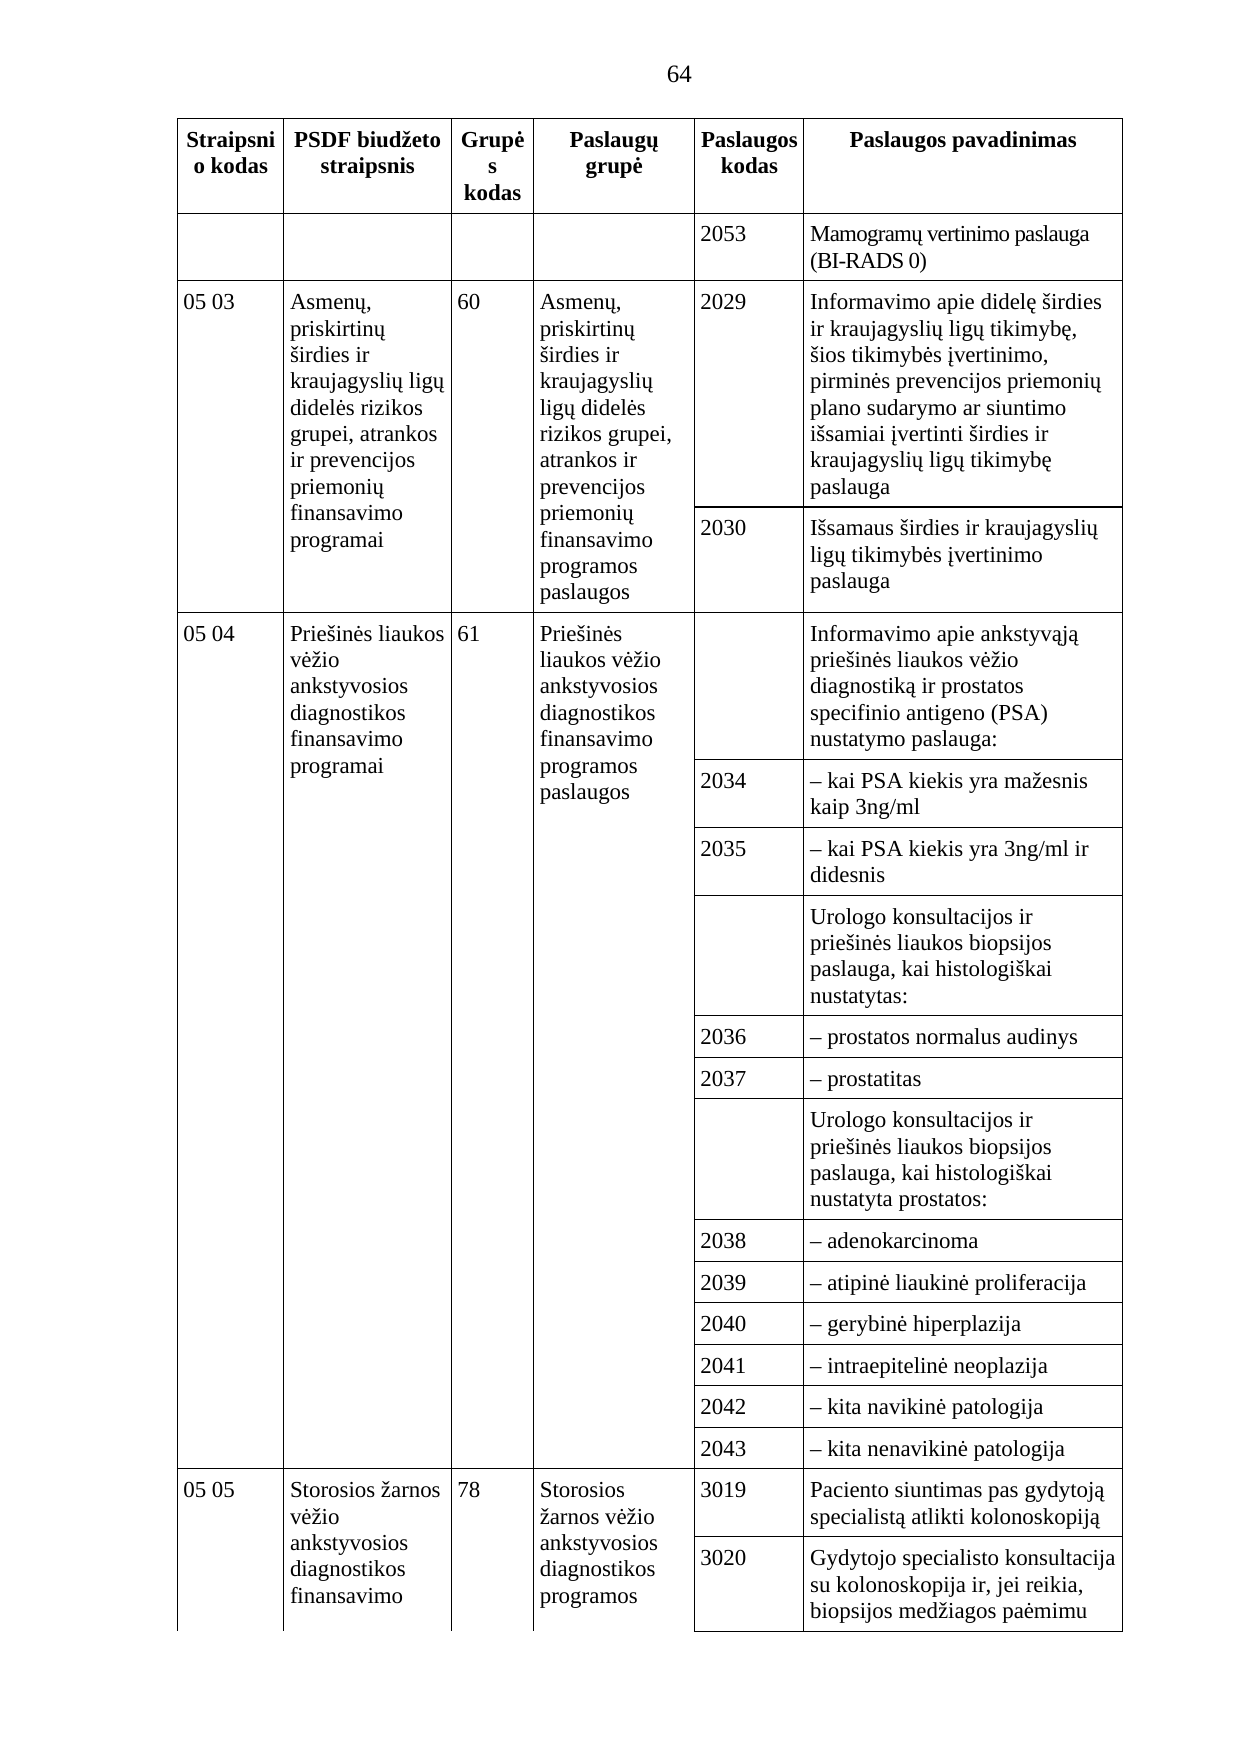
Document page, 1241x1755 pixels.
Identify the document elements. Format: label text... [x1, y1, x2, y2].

table_cell [452, 1098, 533, 1219]
table_cell [284, 214, 451, 280]
table_cell – kita navikinė patologija [804, 1386, 1122, 1427]
table_cell Priešinės liaukos vėžio ankstyvosios diagnostikos finansavimo programai [284, 613, 451, 827]
table_cell [284, 1302, 451, 1344]
table_cell [534, 1302, 694, 1344]
table_cell 05 05 [178, 1469, 283, 1536]
table_cell [452, 1219, 533, 1261]
table_cell 78 [452, 1469, 533, 1536]
table_cell [534, 1098, 694, 1219]
table_cell [284, 1344, 451, 1385]
table_header Paslaugų grupė [534, 119, 694, 212]
table_cell [534, 1344, 694, 1385]
table_cell [534, 895, 694, 1015]
table_cell Storosios žarnos vėžio ankstyvosios diagnostikos programos [534, 1469, 694, 1631]
table_cell [695, 613, 803, 759]
table_cell [178, 895, 283, 1015]
table_cell [534, 1261, 694, 1302]
table_cell [452, 1302, 533, 1344]
table_cell Išsamaus širdies ir kraujagyslių ligų tikimybės įvertinimo paslauga [804, 508, 1122, 612]
table_header Paslaugos kodas [695, 119, 803, 212]
table_cell 2038 [695, 1220, 803, 1261]
table_cell [178, 506, 283, 612]
table_cell – prostatos normalus audinys [804, 1016, 1122, 1057]
table_header Grupės kodas [452, 119, 533, 212]
table_cell Informavimo apie didelę širdies ir kraujagyslių ligų tikimybę, šios tikimybės įvertinimo, pirminės prevencijos priemonių plano sudarymo ar siuntimo išsamiai įvertinti širdies ir kraujagyslių ligų tikimybę paslauga [804, 281, 1122, 506]
table_cell – kai PSA kiekis yra mažesnis kaip 3ng/ml [804, 760, 1122, 827]
table_cell Paciento siuntimas pas gydytoją specialistą atlikti kolonoskopiją [804, 1469, 1122, 1536]
table_cell [284, 1427, 451, 1468]
table_cell [178, 1427, 283, 1468]
table_cell – adenokarcinoma [804, 1220, 1122, 1261]
table_cell [178, 1261, 283, 1302]
table_cell [452, 1427, 533, 1468]
table_cell [178, 1536, 283, 1631]
table_cell [178, 1385, 283, 1427]
table_cell [452, 214, 533, 280]
table_cell 2035 [695, 828, 803, 894]
table_cell [534, 1385, 694, 1427]
table_cell [284, 827, 451, 894]
table_cell [178, 214, 283, 280]
table_cell [178, 1057, 283, 1098]
table_header Straipsnio kodas [178, 119, 283, 212]
table_cell Priešinės liaukos vėžio ankstyvosios diagnostikos finansavimo programos paslaugos [534, 613, 694, 827]
table_cell Storosios žarnos vėžio ankstyvosios diagnostikos finansavimo [284, 1469, 451, 1631]
table_cell – atipinė liaukinė proliferacija [804, 1262, 1122, 1302]
table_header Paslaugos pavadinimas [804, 119, 1122, 212]
table_cell Asmenų, priskirtinų širdies ir kraujagyslių ligų didelės rizikos grupei, atrankos ir prevencijos priemonių finansavimo programos paslaugos [534, 281, 694, 612]
table_cell [452, 1015, 533, 1057]
table_cell 2040 [695, 1303, 803, 1344]
table_cell [452, 827, 533, 894]
table_cell [284, 895, 451, 1015]
table_cell 2030 [695, 508, 803, 612]
table_cell [534, 214, 694, 280]
table_cell 2036 [695, 1016, 803, 1057]
table_cell [178, 1302, 283, 1344]
table_cell [534, 1057, 694, 1098]
table_cell [284, 1098, 451, 1219]
table_cell 05 03 [178, 281, 283, 506]
table_cell – kai PSA kiekis yra 3ng/ml ir didesnis [804, 828, 1122, 894]
table_cell [452, 1344, 533, 1385]
table_cell 3020 [695, 1537, 803, 1631]
table_cell [178, 827, 283, 894]
table_cell [452, 759, 533, 827]
table_cell [534, 1015, 694, 1057]
table_cell [452, 895, 533, 1015]
table_cell – kita nenavikinė patologija [804, 1428, 1122, 1468]
table_cell 2029 [695, 281, 803, 506]
table_cell [534, 827, 694, 894]
table_cell [178, 1344, 283, 1385]
table_cell [284, 1385, 451, 1427]
table_cell 2039 [695, 1262, 803, 1302]
table_cell 3019 [695, 1469, 803, 1536]
table_cell – intraepitelinė neoplazija [804, 1345, 1122, 1385]
table_cell Informavimo apie ankstyvąją priešinės liaukos vėžio diagnostiką ir prostatos specifinio antigeno (PSA) nustatymo paslauga: [804, 613, 1122, 759]
table_cell 2042 [695, 1386, 803, 1427]
table_cell – gerybinė hiperplazija [804, 1303, 1122, 1344]
table_cell [284, 1057, 451, 1098]
table_cell [178, 1098, 283, 1219]
table_cell 60 [452, 281, 533, 506]
table_cell 2043 [695, 1428, 803, 1468]
table_cell – prostatitas [804, 1058, 1122, 1098]
table_cell Mamogramų vertinimo paslauga (BI-RADS 0) [804, 214, 1122, 280]
table_cell 2037 [695, 1058, 803, 1098]
table_cell 05 04 [178, 613, 283, 759]
table_header PSDF biudžeto straipsnis [284, 119, 451, 212]
table_cell Urologo konsultacijos ir priešinės liaukos biopsijos paslauga, kai histologiškai nustatytas: [804, 896, 1122, 1015]
table_cell 2041 [695, 1345, 803, 1385]
table_cell Asmenų, priskirtinų širdies ir kraujagyslių ligų didelės rizikos grupei, atrankos ir prevencijos priemonių finansavimo programai [284, 281, 451, 612]
table_cell [452, 1385, 533, 1427]
table_cell 2034 [695, 760, 803, 827]
table_cell Gydytojo specialisto konsultacija su kolonoskopija ir, jei reikia, biopsijos medžiagos paėmimu [804, 1537, 1122, 1631]
table_cell [534, 1219, 694, 1261]
table_cell [695, 1099, 803, 1219]
table_cell [534, 1427, 694, 1468]
table_cell [284, 1261, 451, 1302]
table_cell 61 [452, 613, 533, 759]
table_cell [178, 1219, 283, 1261]
table_cell [178, 759, 283, 827]
table_cell [452, 1536, 533, 1631]
table_cell [284, 1015, 451, 1057]
table_cell [452, 1261, 533, 1302]
table_cell [452, 1057, 533, 1098]
table_cell Urologo konsultacijos ir priešinės liaukos biopsijos paslauga, kai histologiškai nustatyta prostatos: [804, 1099, 1122, 1219]
table_cell 2053 [695, 214, 803, 280]
table_cell [695, 896, 803, 1015]
table_cell [452, 506, 533, 612]
table_cell [178, 1015, 283, 1057]
table_cell [284, 1219, 451, 1261]
